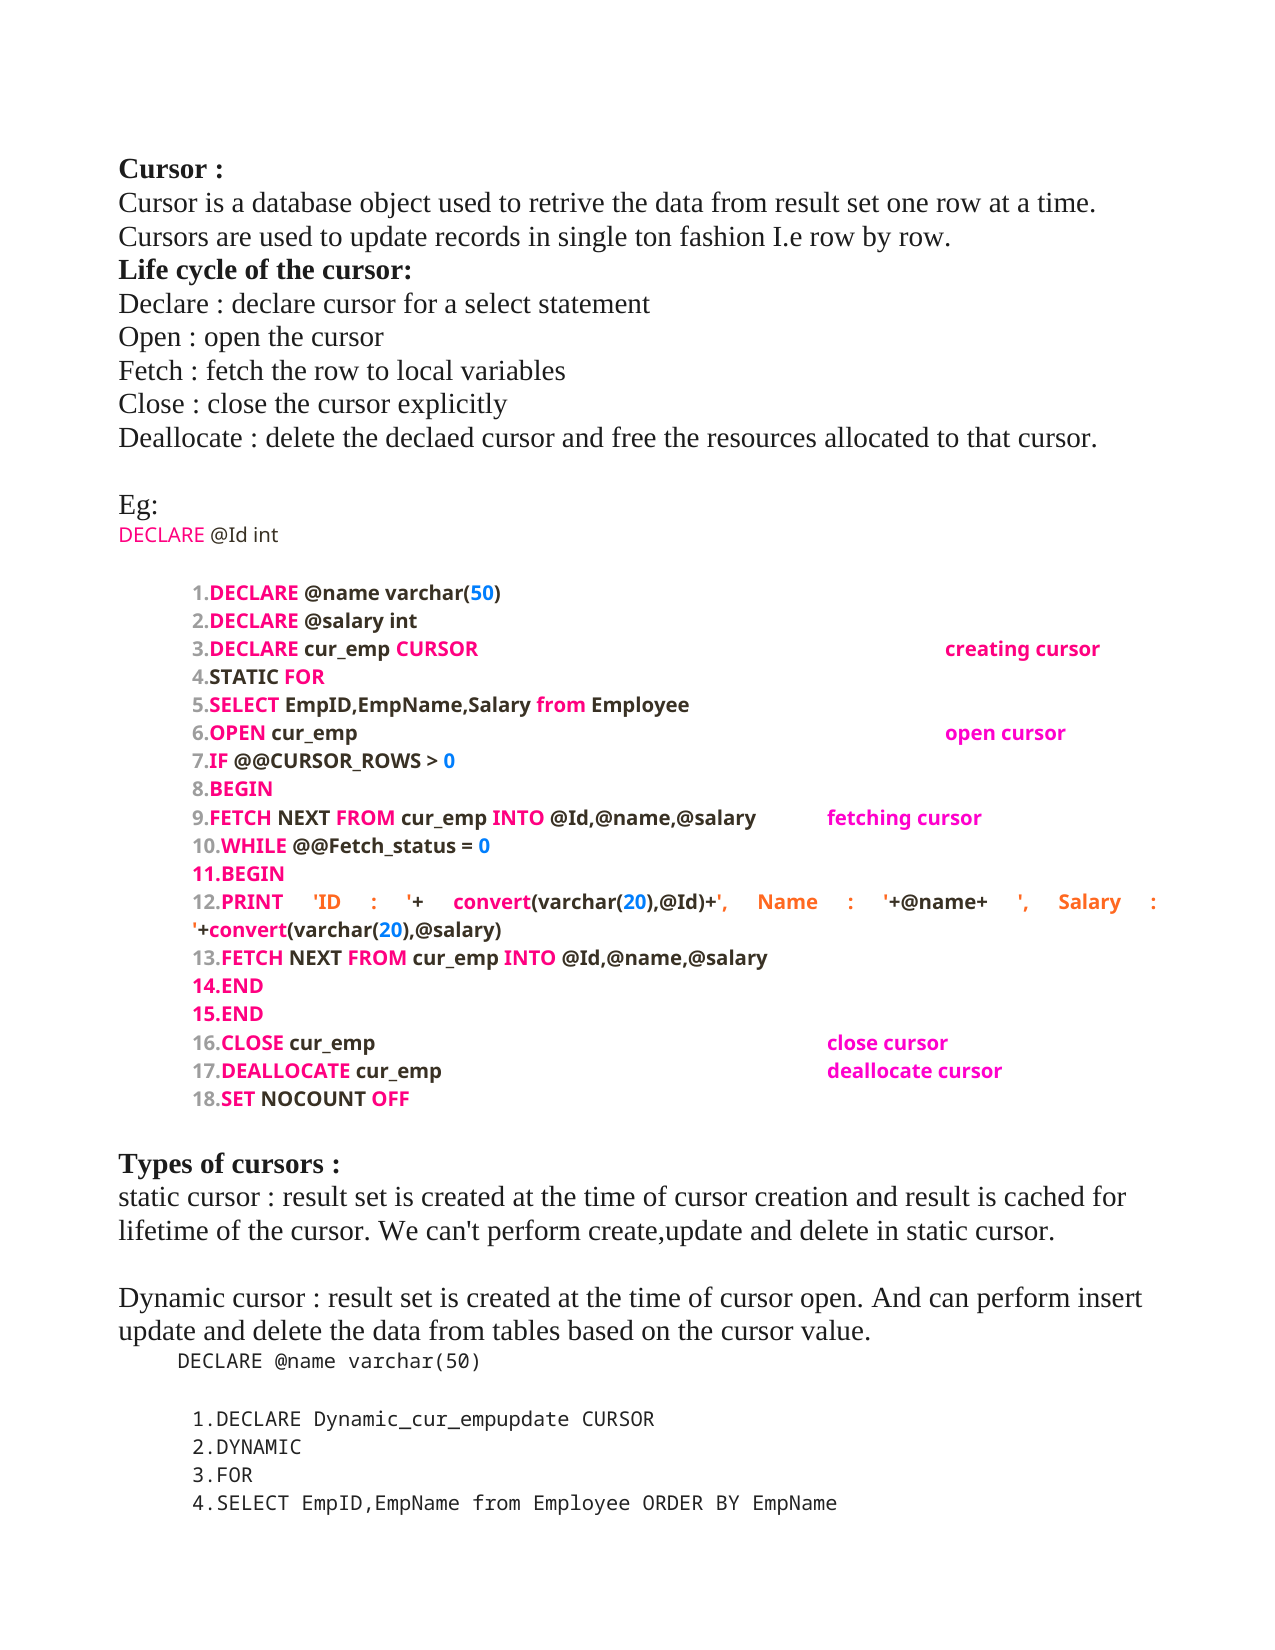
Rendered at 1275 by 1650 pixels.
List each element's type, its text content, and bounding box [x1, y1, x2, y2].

list END [118, 1000, 1157, 1028]
list SELECT EmpID,EmpName from Employee ORDER BY EmpName [118, 1488, 1157, 1517]
list DECLARE @name varchar(50) [118, 578, 1157, 606]
list DYNAMIC [118, 1432, 1157, 1460]
text Declare : declare cursor for a select statement [118, 286, 1157, 319]
list STATIC FOR [118, 662, 1157, 690]
list DEALLOCATE cur_emp deallocate cursor [118, 1056, 1157, 1084]
text Eg: [118, 487, 1157, 521]
list END [118, 972, 1157, 1000]
text Open : open the cursor [118, 319, 1157, 353]
list IF @@CURSOR_ROWS > 0 [118, 747, 1157, 775]
list DECLARE @salary int [118, 606, 1157, 634]
list SELECT EmpID,EmpName,Salary from Employee [118, 690, 1157, 718]
list WHILE @@Fetch_status = 0 [118, 831, 1157, 859]
text Deallocate : delete the declaed cursor and free the resources allocated to that cursor. [118, 420, 1157, 453]
text DECLARE @Id int [118, 521, 1157, 548]
text Life cycle of the cursor: [118, 252, 1157, 286]
list SET NOCOUNT OFF [118, 1084, 1157, 1112]
text Close : close the cursor explicitly [118, 386, 1157, 420]
list PRINT 'ID : '+ convert(varchar(20),@Id)+', Name : '+@name+ ', Salary : '+convert(varchar(20),@salary) [118, 887, 1157, 943]
text static cursor : result set is created at the time of cursor creation and result is cached for lifetime of the cursor. We can't perform create,update and delete in static cursor. [118, 1179, 1157, 1246]
text Dynamic cursor : result set is created at the time of cursor open. And can perform insert update and delete the data from tables based on the cursor value. [118, 1280, 1157, 1347]
text Types of cursors : [118, 1146, 1157, 1179]
text DECLARE @name varchar(50) [118, 1347, 1157, 1375]
list FETCH NEXT FROM cur_emp INTO @Id,@name,@salary [118, 943, 1157, 972]
text Cursor : [118, 152, 1157, 185]
list FETCH NEXT FROM cur_emp INTO @Id,@name,@salary fetching cursor [118, 803, 1157, 831]
list DECLARE Dynamic_cur_empupdate CURSOR [118, 1404, 1157, 1432]
list CLOSE cur_emp close cursor [118, 1028, 1157, 1056]
text Fetch : fetch the row to local variables [118, 353, 1157, 386]
list OPEN cur_emp open cursor [118, 718, 1157, 747]
list BEGIN [118, 775, 1157, 803]
text Cursor is a database object used to retrive the data from result set one row at a time. Cursors are used to update records in single ton fashion I.e row by row. [118, 185, 1157, 252]
list DECLARE cur_emp CURSOR creating cursor [118, 634, 1157, 662]
list BEGIN [118, 859, 1157, 887]
list FOR [118, 1460, 1157, 1488]
